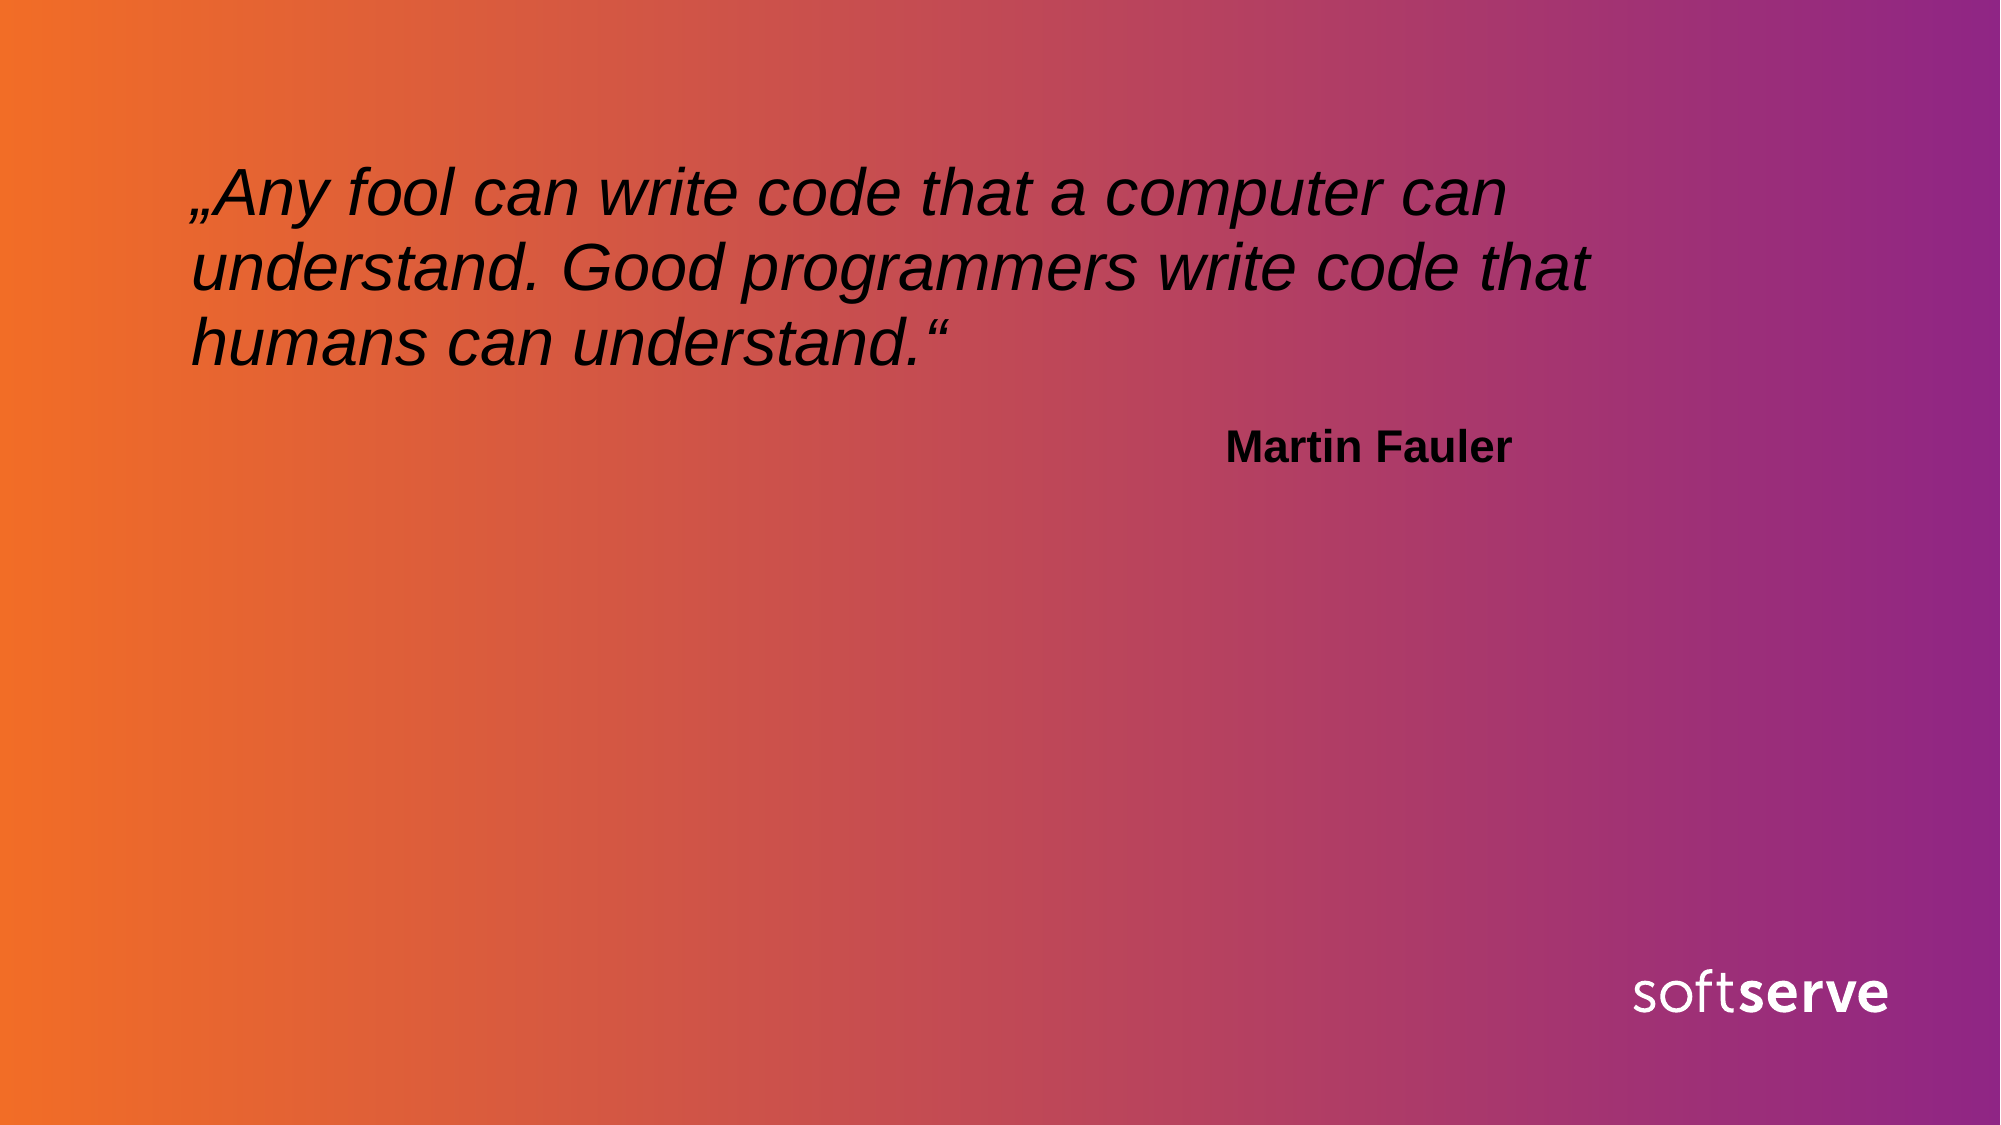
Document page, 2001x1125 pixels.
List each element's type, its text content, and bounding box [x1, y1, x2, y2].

text_box „Any fool can write code that a computer can understand. Good programmers write code that humans can understand.“ Martin Fauler [177, 147, 1802, 480]
